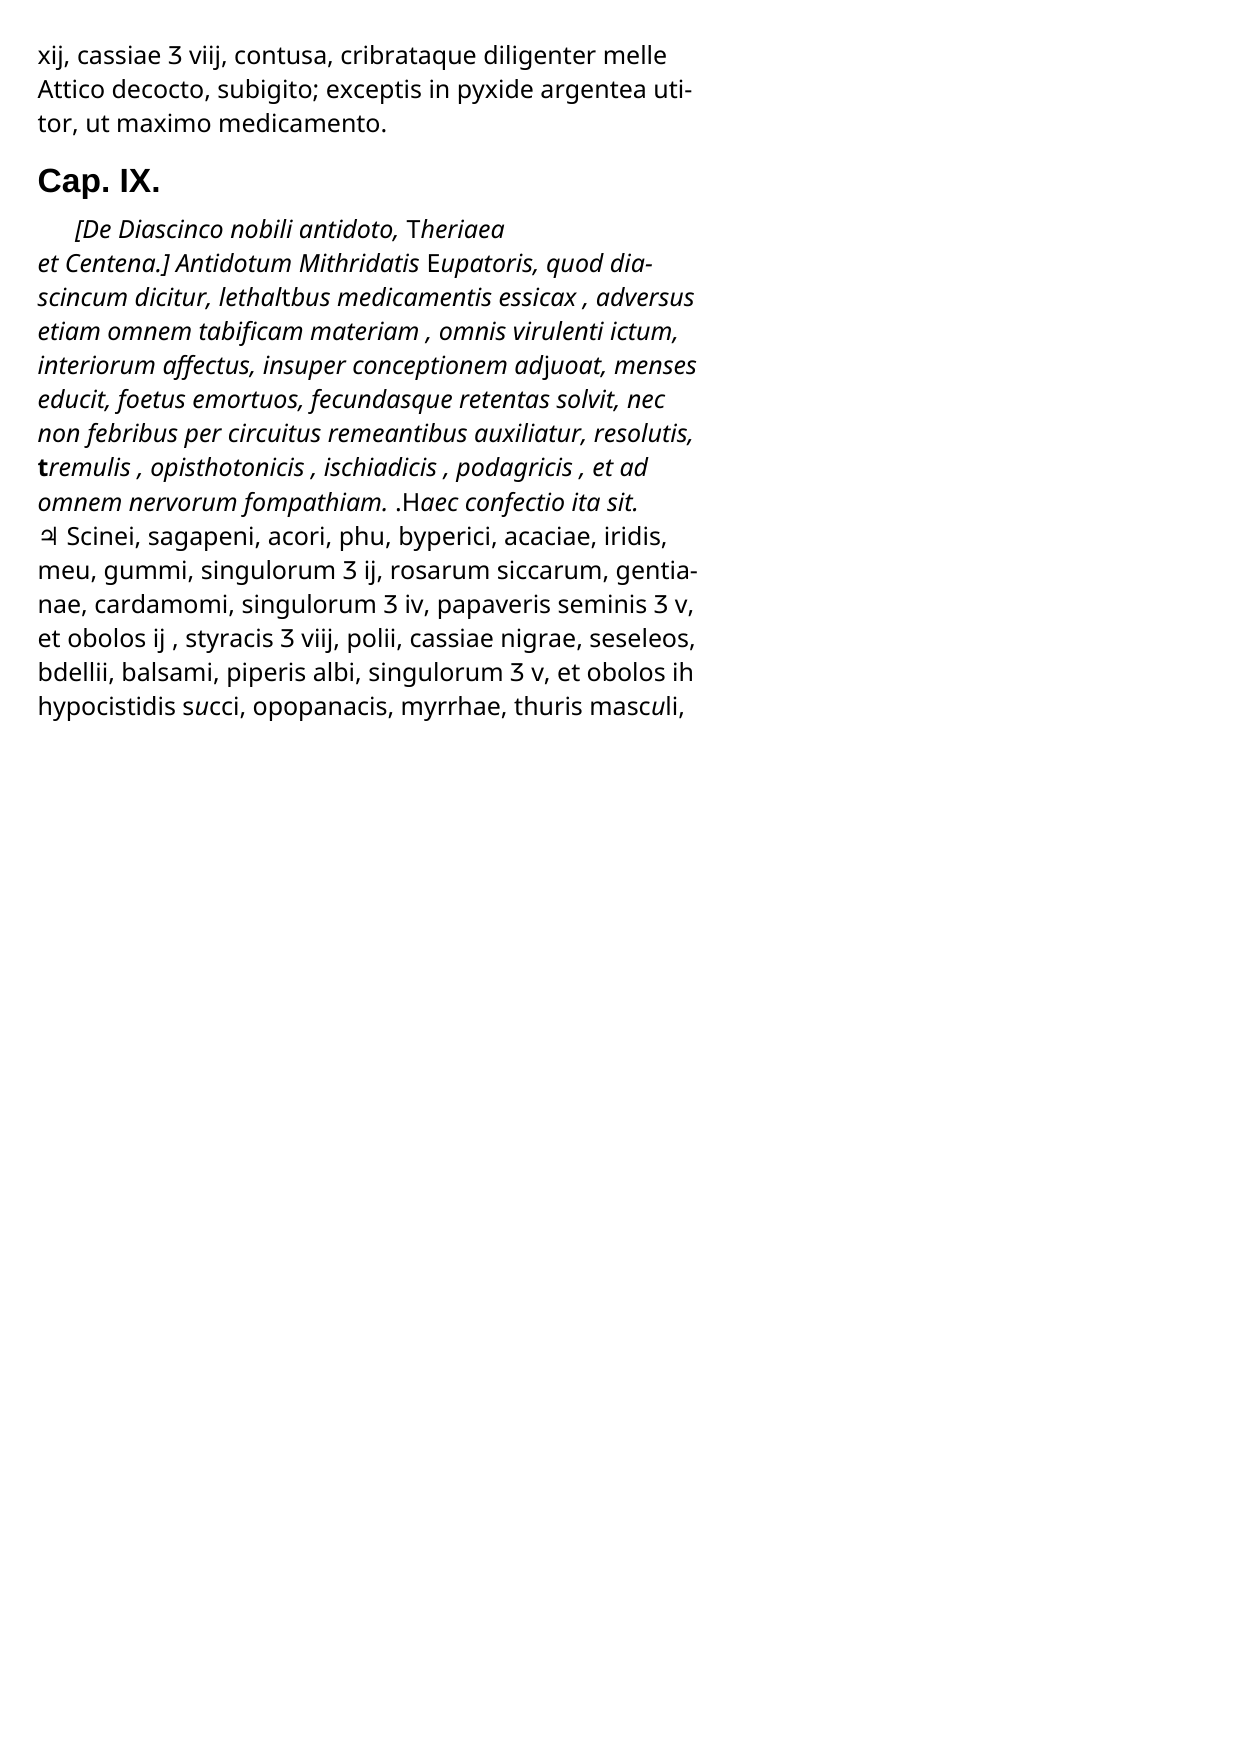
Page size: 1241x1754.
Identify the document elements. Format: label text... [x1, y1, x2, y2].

text [De Diascinco nobili antidoto, Theriaea et Centena.] Antidotum Mithridatis Eupatoris, quod dia- scincum dicitur, lethaltbus medicamentis essicax , adversus etiam omnem tabificam materiam , omnis virulenti ictum, interiorum affectus, insuper conceptionem adjuoat, menses educit, foetus emortuos, fecundasque retentas solvit, nec non febribus per circuitus remeantibus auxiliatur, resolutis, tremulis , opisthotonicis , ischiadicis , podagricis , et ad omnem nervorum fompathiam. .Haec confectio ita sit. ♃ Scinei, sagapeni, acori, phu, byperici, acaciae, iridis, meu, gummi, singulorum Ʒ ij, rosarum siccarum, gentia- nae, cardamomi, singulorum Ʒ iv, papaveris seminis Ʒ v, et obolos ij , styracis Ʒ viij, polii, cassiae nigrae, seseleos, bdellii, balsami, piperis albi, singulorum Ʒ v, et obolos ih hypocistidis succi, opopanacis, myrrhae, thuris masculi, [37, 212, 1203, 723]
subtitle Cap. IX. [37, 161, 1203, 199]
text xij, cassiae Ʒ viij, contusa, cribrataque diligenter melle Attico decocto, subigito; exceptis in pyxide argentea uti- tor, ut maximo medicamento. [37, 37, 1203, 140]
